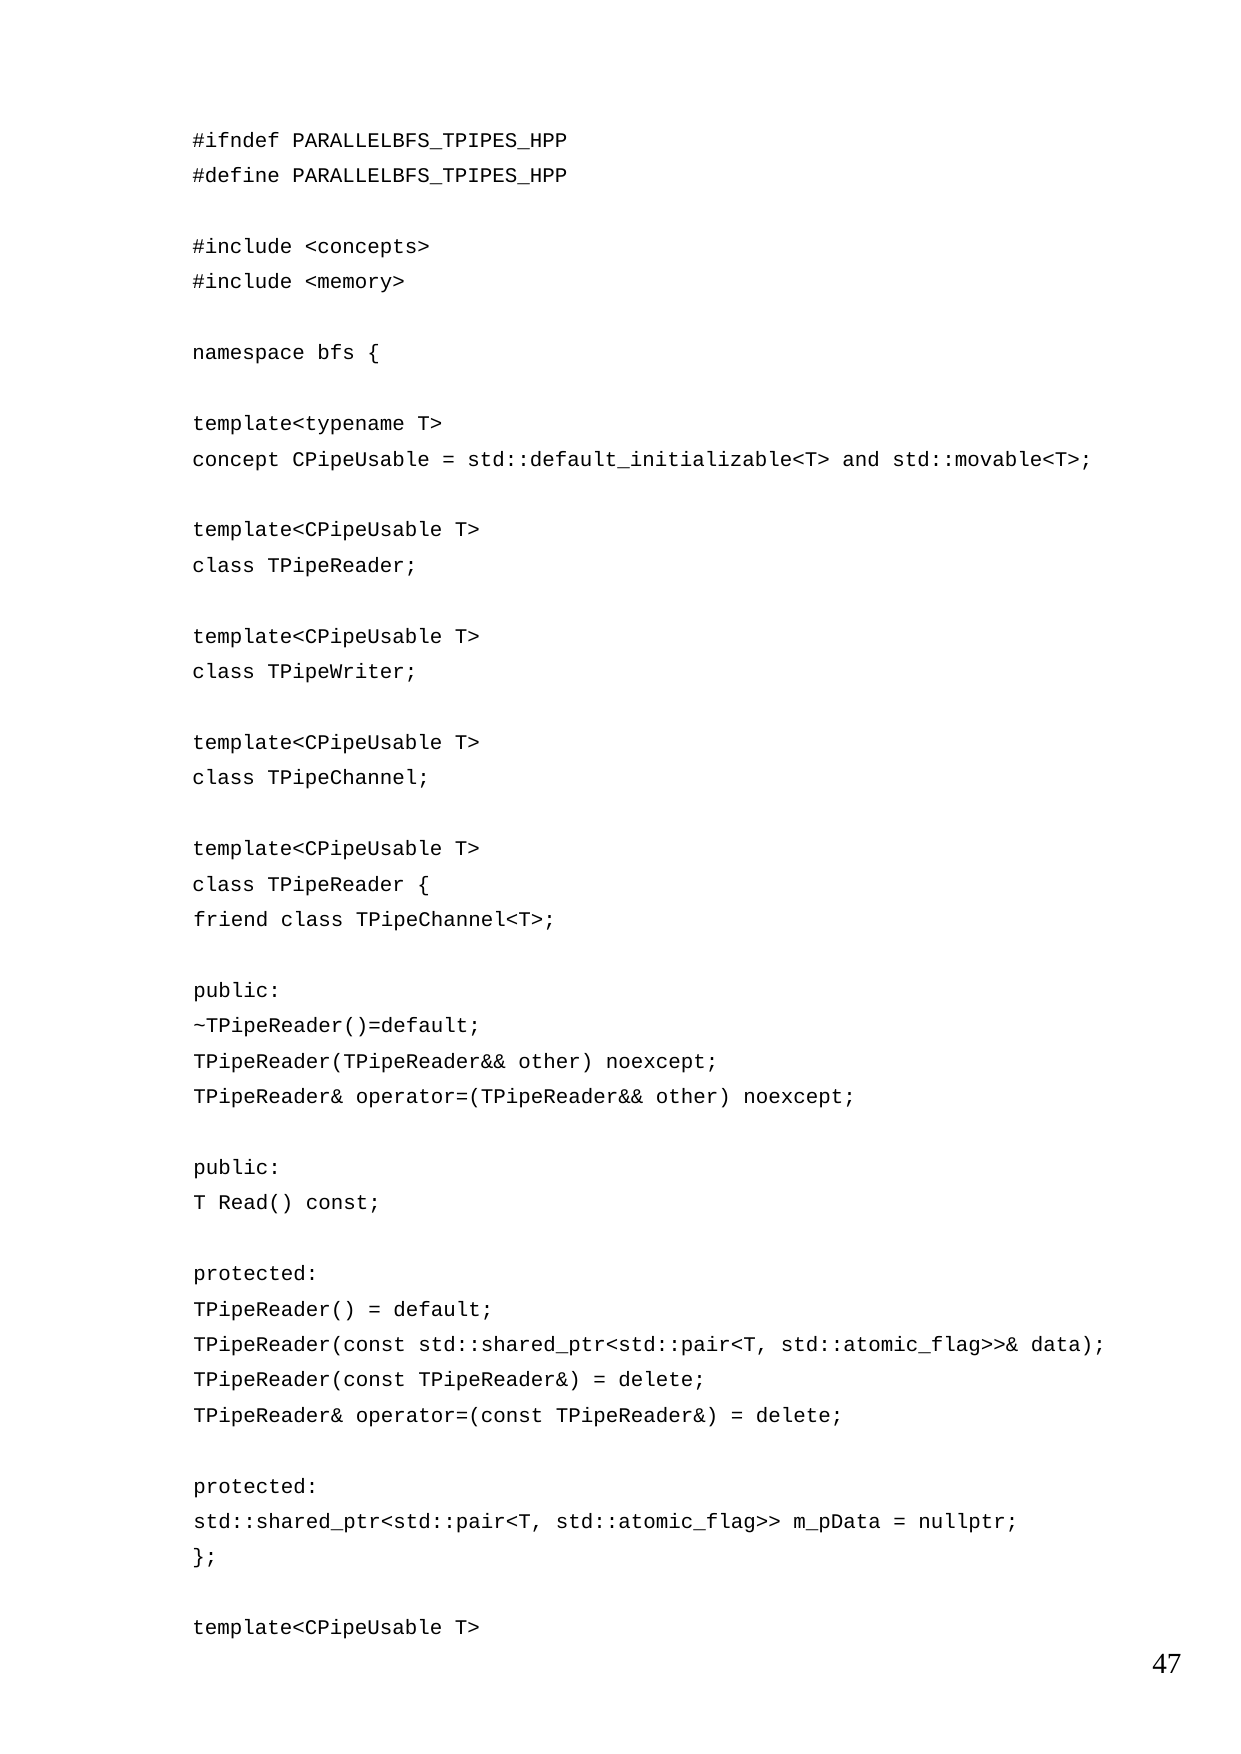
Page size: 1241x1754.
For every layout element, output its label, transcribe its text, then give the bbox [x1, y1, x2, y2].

text TPipeReader& operator=(const TPipeReader&) = delete; [118, 1405, 1181, 1428]
text class TPipeWriter; [118, 661, 1181, 685]
text namespace bfs { [118, 342, 1181, 366]
text protected: [118, 1263, 1181, 1287]
text TPipeReader(const std::shared_ptr<std::pair<T, std::atomic_flag>>& data); [118, 1334, 1181, 1358]
text class TPipeChannel; [118, 767, 1181, 791]
text template<typename T> [118, 413, 1181, 437]
text template<CPipeUsable T> [118, 732, 1181, 756]
text #include <memory> [118, 272, 1181, 295]
text std::shared_ptr<std::pair<T, std::atomic_flag>> m_pData = nullptr; [118, 1511, 1181, 1535]
text friend class TPipeChannel<T>; [118, 909, 1181, 933]
text class TPipeReader { [118, 874, 1181, 897]
text }; [118, 1547, 1181, 1570]
text TPipeReader& operator=(TPipeReader&& other) noexcept; [118, 1086, 1181, 1110]
text TPipeReader() = default; [118, 1299, 1181, 1322]
text TPipeReader(TPipeReader&& other) noexcept; [118, 1051, 1181, 1074]
text template<CPipeUsable T> [118, 626, 1181, 649]
text protected: [118, 1476, 1181, 1499]
text #ifndef PARALLELBFS_TPIPES_HPP [118, 130, 1181, 153]
text template<CPipeUsable T> [118, 838, 1181, 862]
text class TPipeReader; [118, 555, 1181, 578]
text #define PARALLELBFS_TPIPES_HPP [118, 165, 1181, 189]
text template<CPipeUsable T> [118, 1617, 1181, 1641]
text template<CPipeUsable T> [118, 519, 1181, 543]
text public: [118, 1157, 1181, 1181]
text TPipeReader(const TPipeReader&) = delete; [118, 1369, 1181, 1393]
text T Read() const; [118, 1192, 1181, 1216]
text #include <concepts> [118, 236, 1181, 260]
text public: [118, 980, 1181, 1003]
text ~TPipeReader()=default; [118, 1015, 1181, 1039]
text concept CPipeUsable = std::default_initializable<T> and std::movable<T>; [118, 449, 1181, 472]
